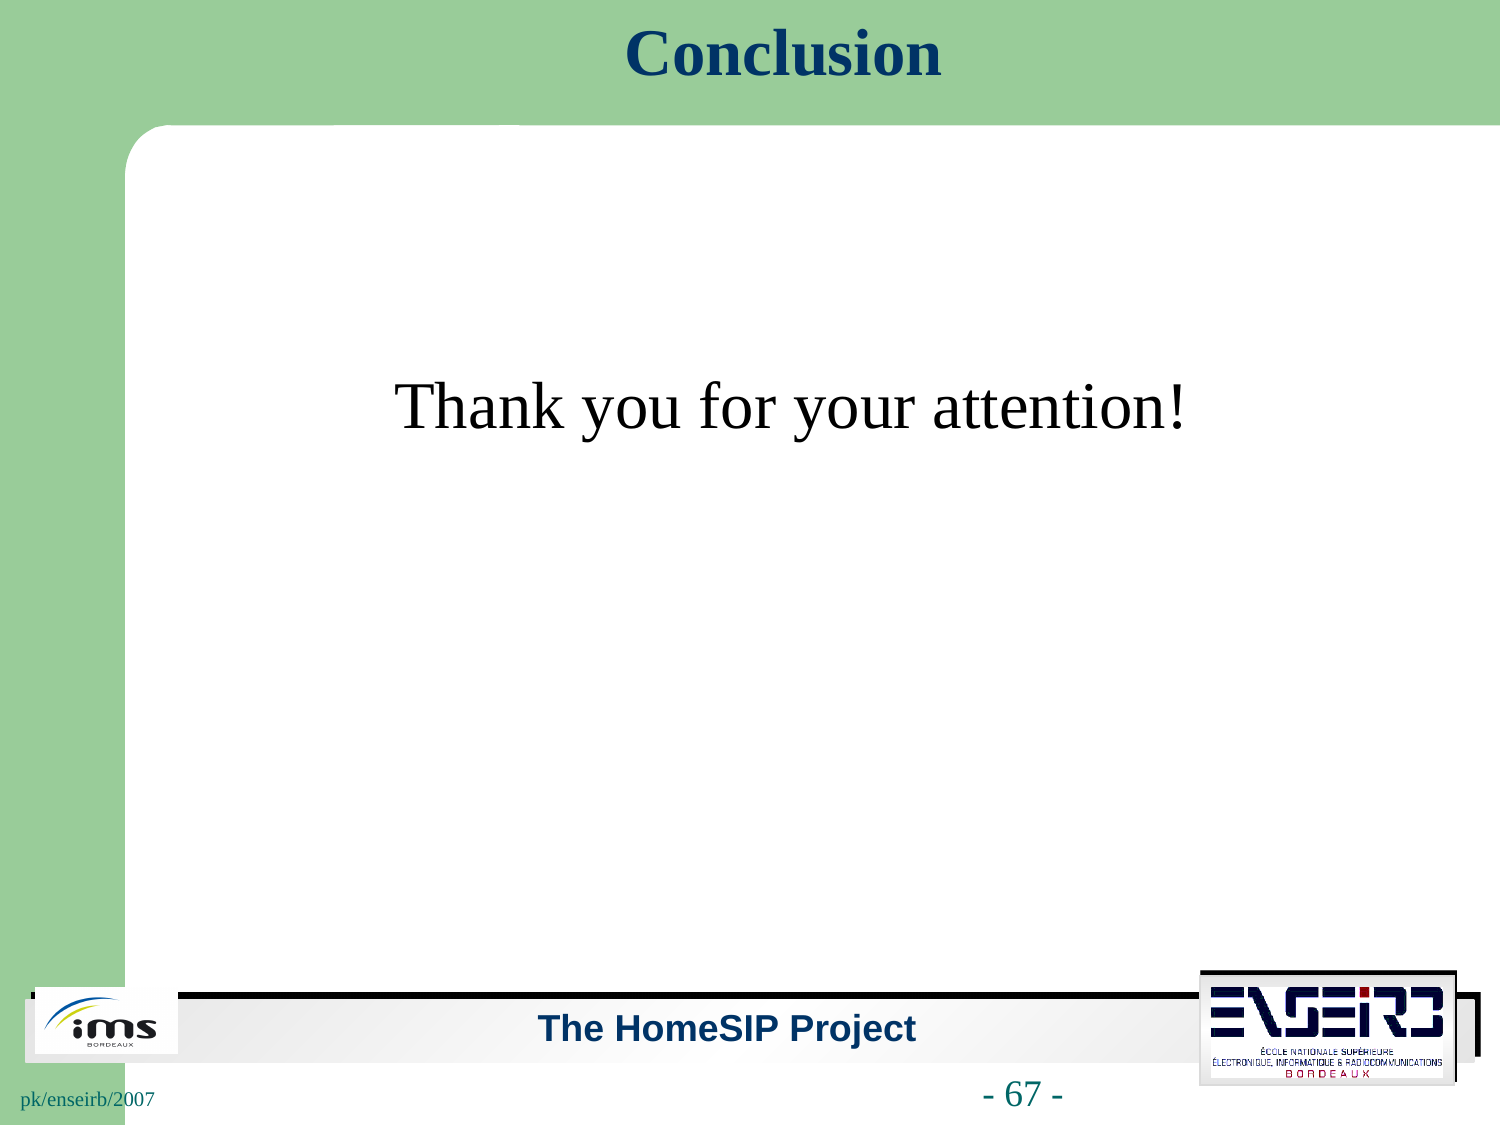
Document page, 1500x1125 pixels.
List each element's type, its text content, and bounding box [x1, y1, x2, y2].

picture [35, 987, 178, 1054]
picture [1211, 987, 1443, 1078]
text_box Thank you for your attention! [161, 361, 1424, 504]
text_box Conclusion [246, 8, 1322, 99]
